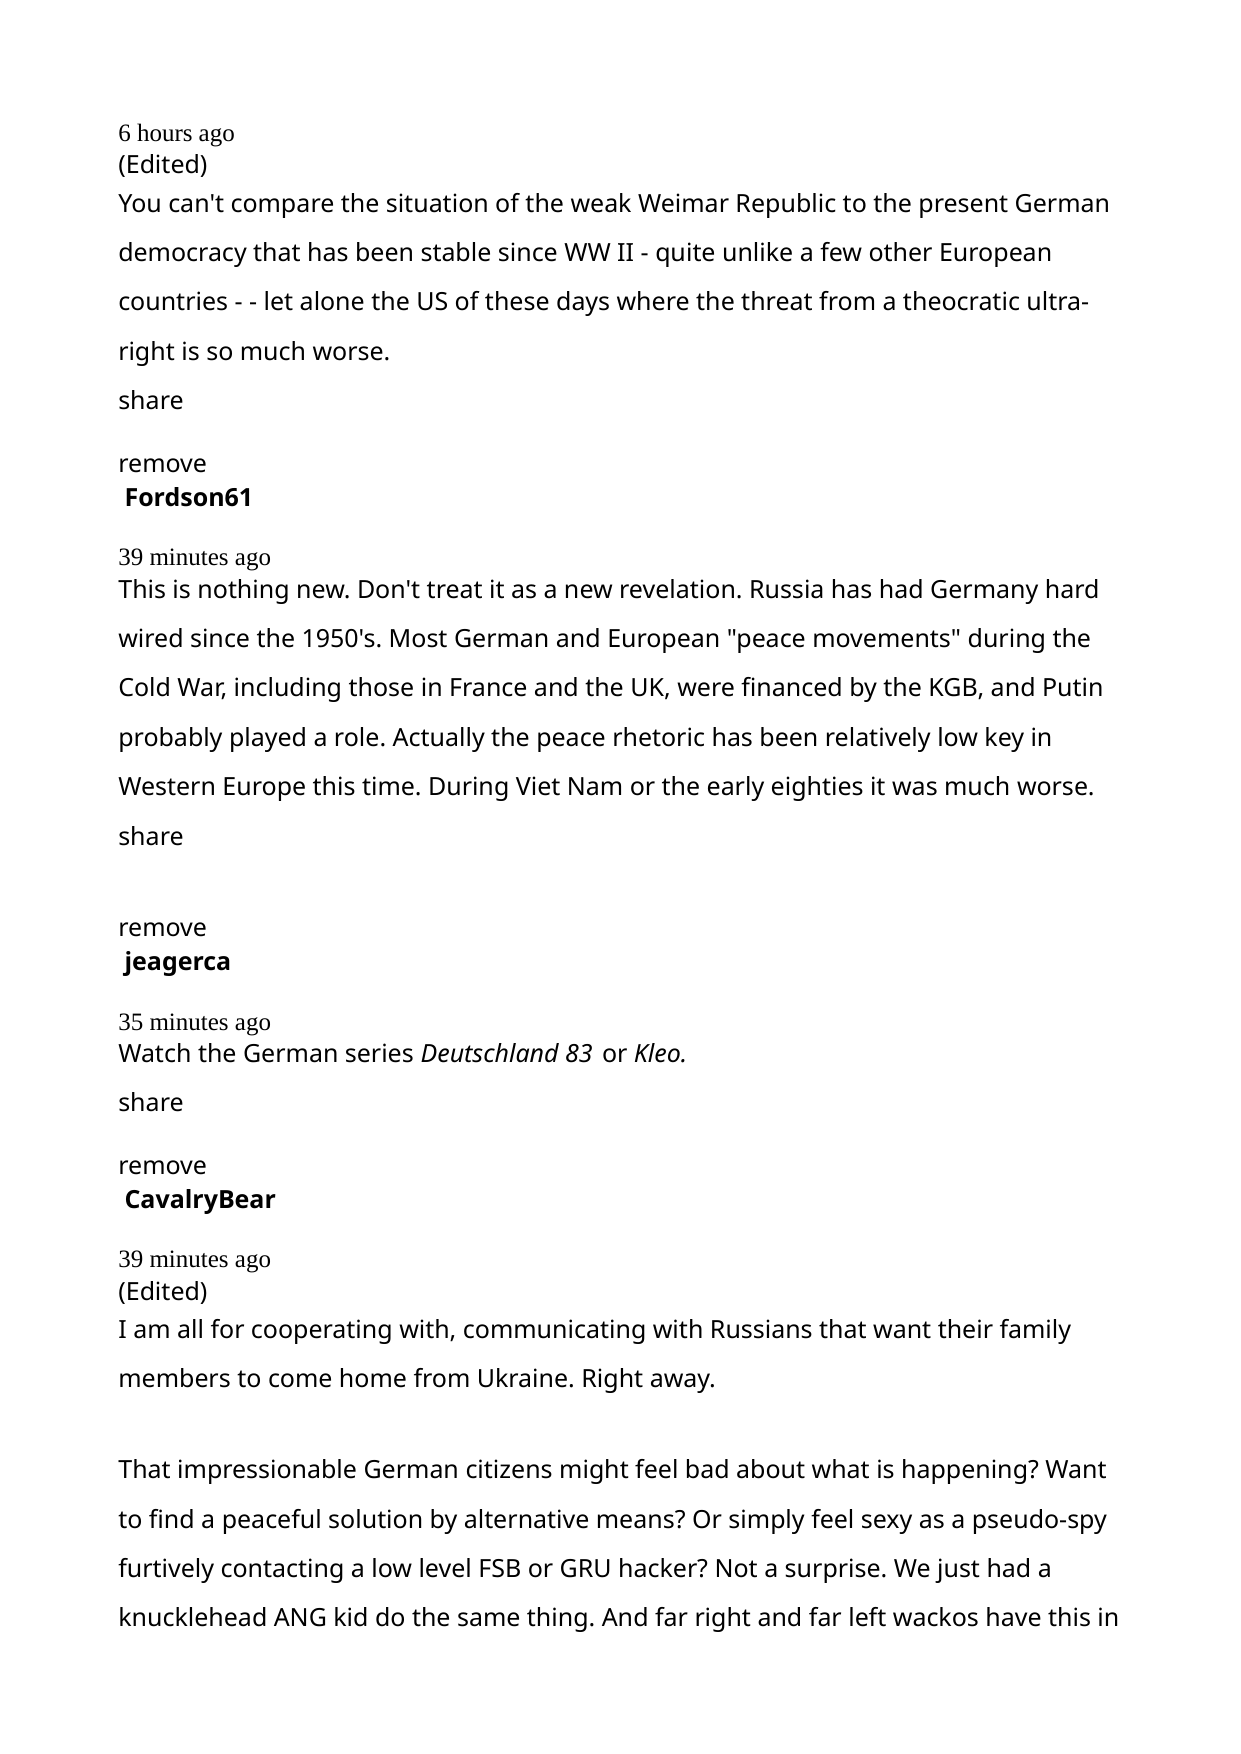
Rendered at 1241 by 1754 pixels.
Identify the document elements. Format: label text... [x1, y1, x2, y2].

text I am all for cooperating with, communicating with Russians that want their family members to come home from Ukraine. Right away. [118, 1312, 1122, 1395]
text remove [118, 1147, 1122, 1182]
text That impressionable German citizens might feel bad about what is happening? Want to find a peaceful solution by alternative means? Or simply feel sexy as a pseudo-spy furtively contacting a low level FSB or GRU hacker? Not a surprise. We just had a knucklehead ANG kid do the same thing. And far right and far left wackos have this in [118, 1452, 1122, 1634]
text 35 minutes ago [118, 1007, 1122, 1035]
text Watch the German series Deutschland 83 or Kleo. [118, 1035, 1122, 1069]
text Fordson61 [124, 480, 1122, 514]
text 6 hours ago [118, 118, 1122, 147]
text (Edited) [118, 147, 1122, 181]
text remove [118, 910, 1122, 944]
text 39 minutes ago [118, 542, 1122, 571]
text jeagerca [124, 944, 1122, 978]
text share [118, 1085, 1122, 1119]
text You can't compare the situation of the weak Weimar Republic to the present German democracy that has been stable since WW II - quite unlike a few other European countries - - let alone the US of these days where the threat from a theocratic ultra-right is so much worse. [118, 185, 1122, 367]
text share [118, 383, 1122, 417]
text (Edited) [118, 1273, 1122, 1307]
text CavalryBear [124, 1182, 1122, 1216]
text remove [118, 446, 1122, 480]
text This is nothing new. Don't treat it as a new revelation. Russia has had Germany hard wired since the 1950's. Most German and European "peace movements" during the Cold War, including those in France and the UK, were financed by the KGB, and Putin probably played a role. Actually the peace rhetoric has been relatively low key in Western Europe this time. During Viet Nam or the early eighties it was much worse. [118, 571, 1122, 803]
text 39 minutes ago [118, 1244, 1122, 1273]
text share [118, 818, 1122, 852]
